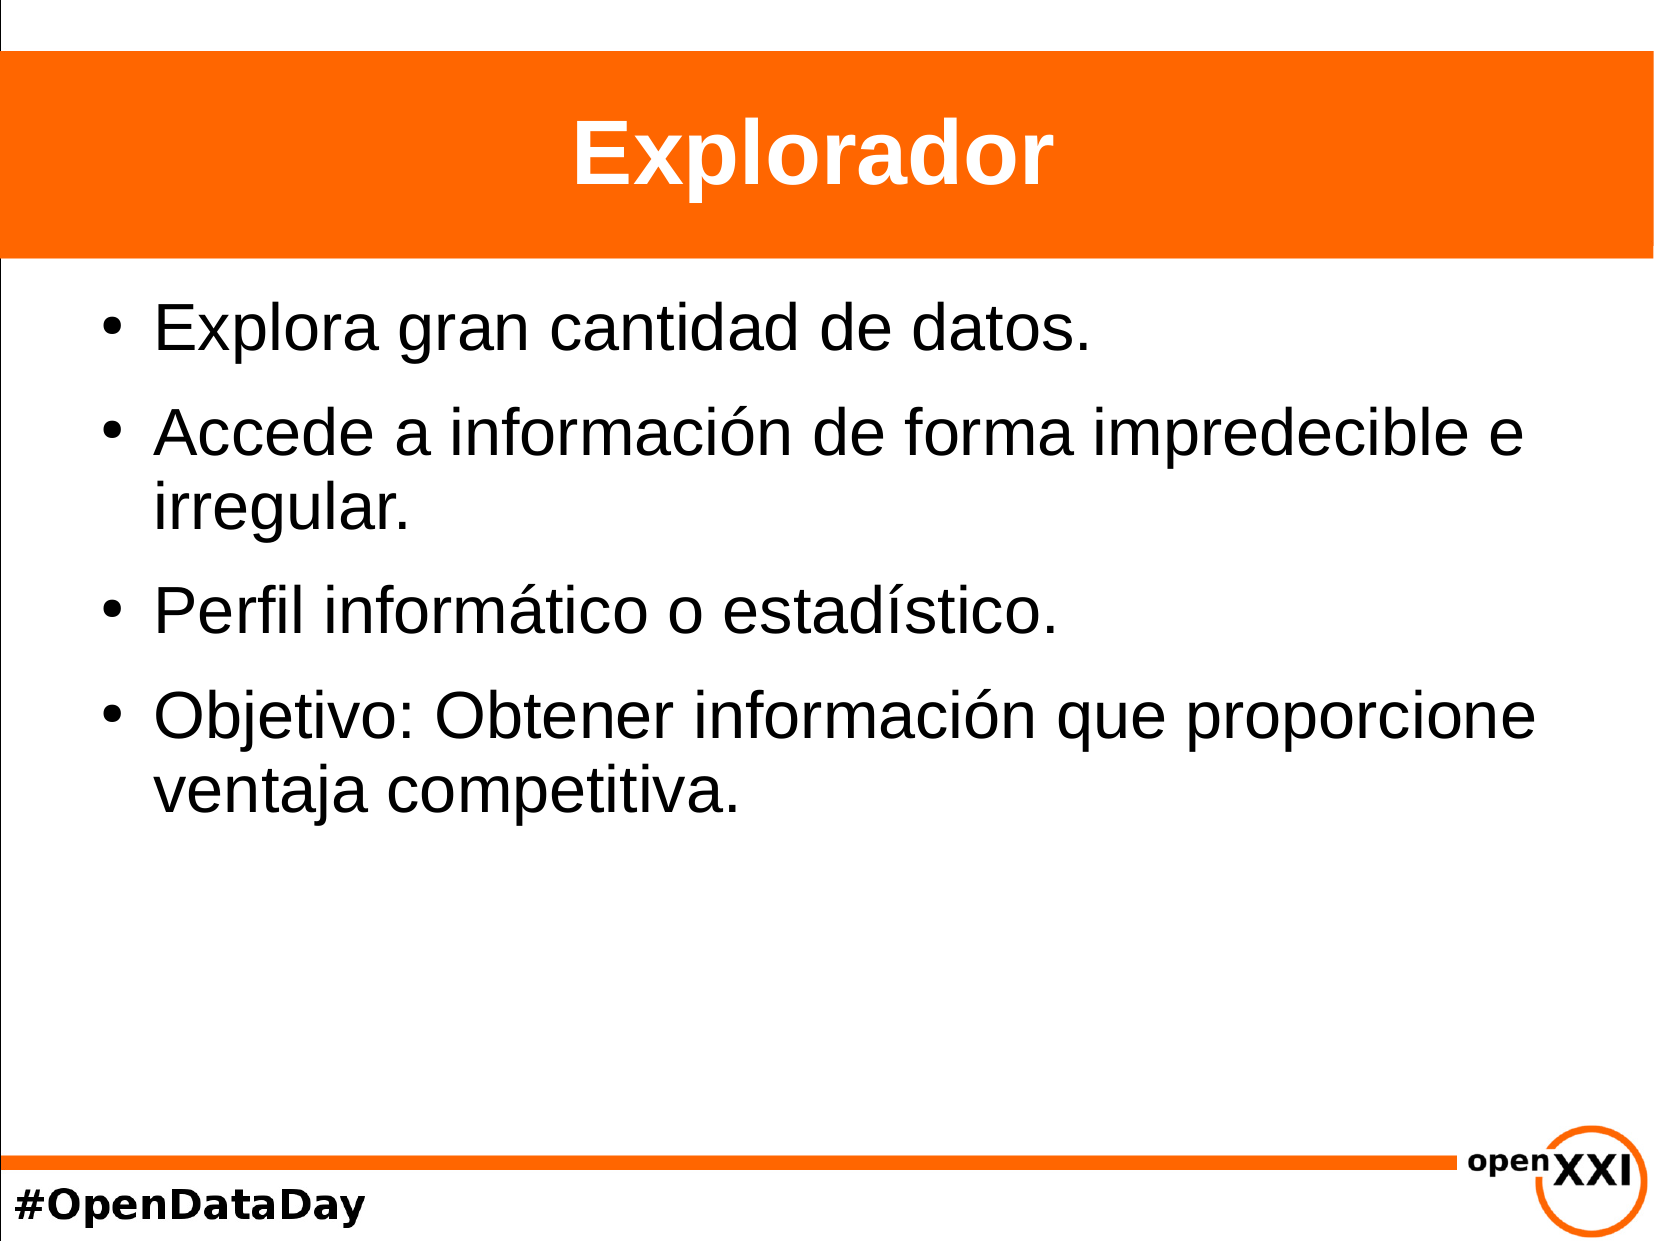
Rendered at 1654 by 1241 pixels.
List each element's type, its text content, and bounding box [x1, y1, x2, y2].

list Explora gran cantidad de datos. Accede a información de forma impredecible e irregular. Perfil informático o estadístico. Objetivo: Obtener información que proporcione ventaja competitiva. [82, 290, 1571, 1010]
picture [0, 0, 1654, 1241]
title Explorador [82, 49, 1571, 257]
